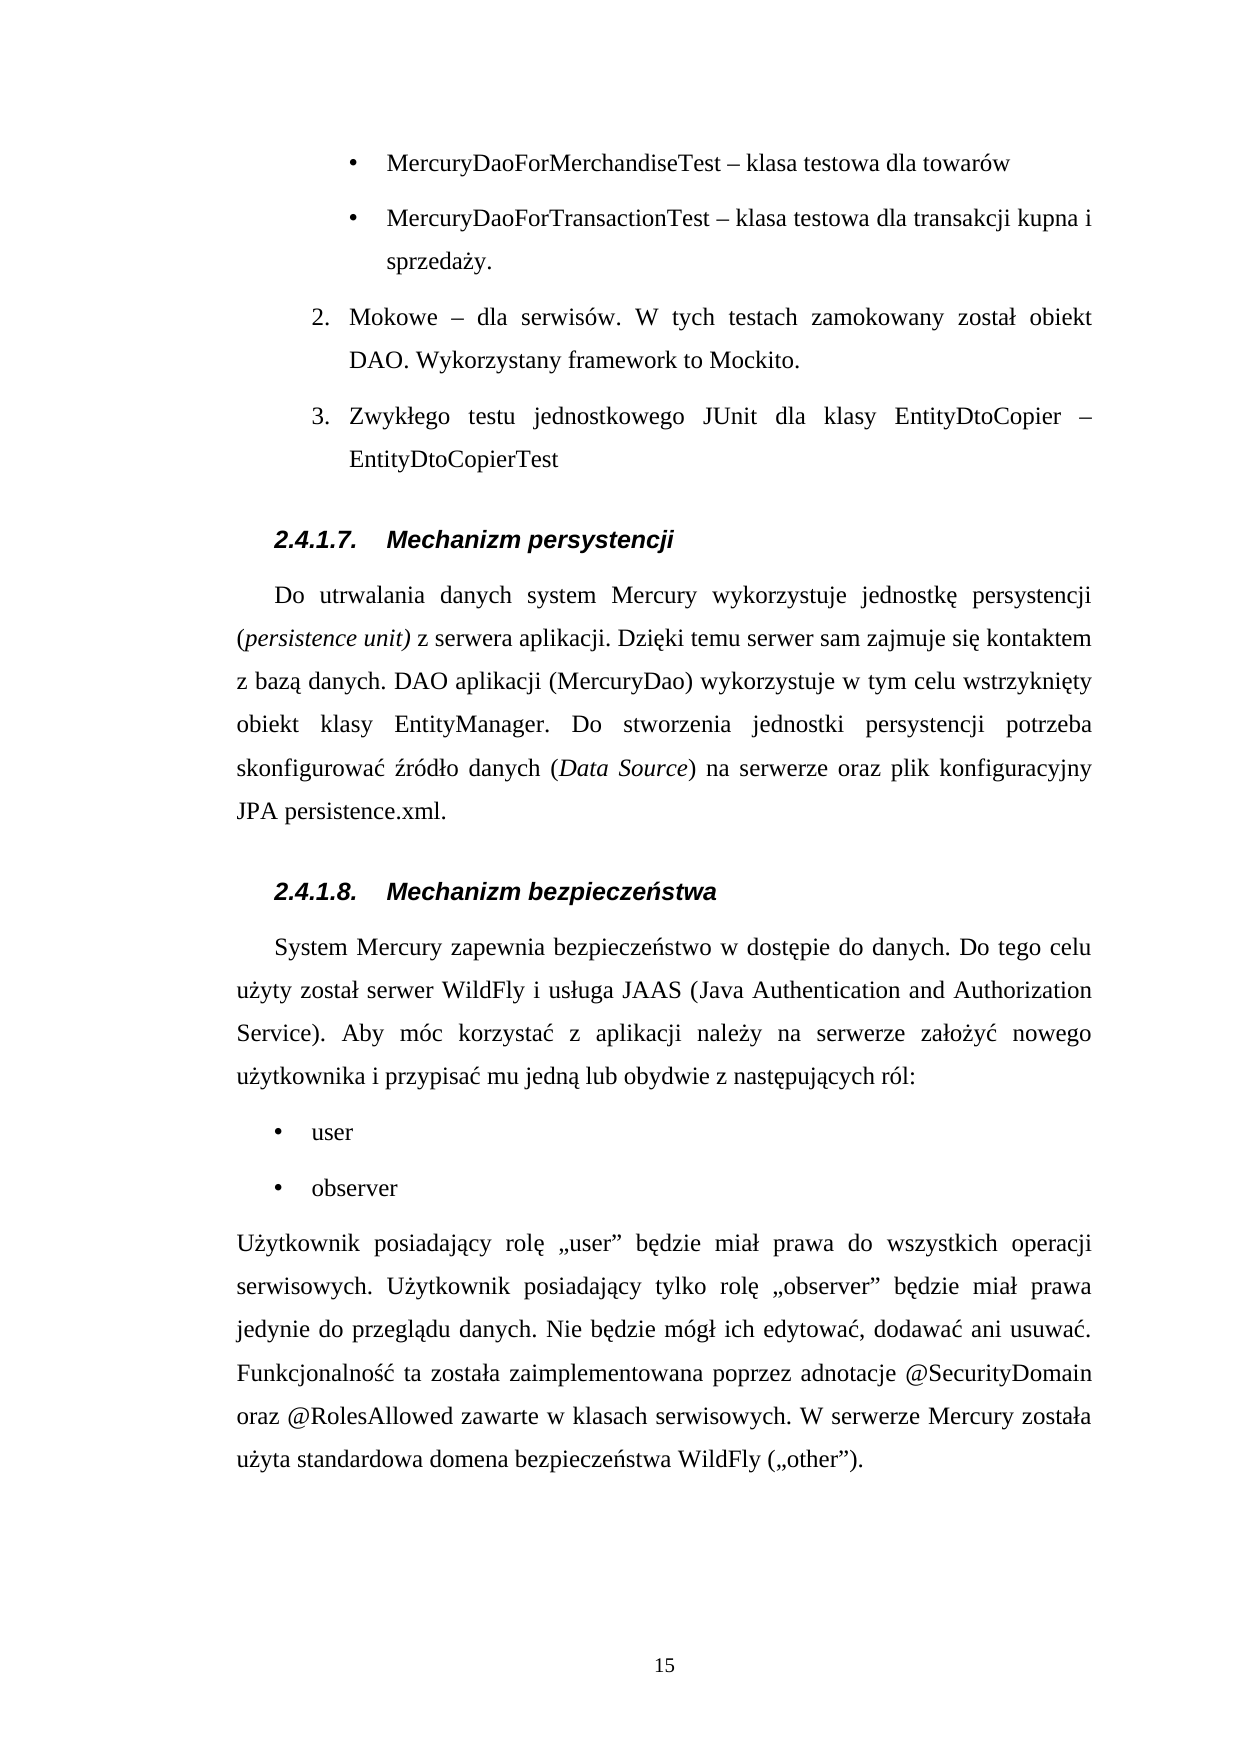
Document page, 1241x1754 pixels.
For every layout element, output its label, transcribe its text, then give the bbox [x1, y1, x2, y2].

text Do utrwalania danych system Mercury wykorzystuje jednostkę persystencji (persistence unit) z serwera aplikacji. Dzięki temu serwer sam zajmuje się kontaktem z bazą danych. DAO aplikacji (MercuryDao) wykorzystuje w tym celu wstrzyknięty obiekt klasy EntityManager. Do stworzenia jednostki persystencji potrzeba skonfigurować źródło danych (Data Source) na serwerze oraz plik konfiguracyjny JPA persistence.xml. [236, 580, 1092, 824]
list MercuryDaoForMerchandiseTest – klasa testowa dla towarów [349, 148, 1092, 176]
list Zwykłego testu jednostkowego JUnit dla klasy EntityDtoCopier – EntityDtoCopierTest [311, 401, 1092, 473]
text Użytkownik posiadający rolę „user” będzie miał prawa do wszystkich operacji serwisowych. Użytkownik posiadający tylko rolę „observer” będzie miał prawa jedynie do przeglądu danych. Nie będzie mógł ich edytować, dodawać ani usuwać. Funkcjonalność ta została zaimplementowana poprzez adnotacje @SecurityDomain oraz @RolesAllowed zawarte w klasach serwisowych. W serwerze Mercury została użyta standardowa domena bezpieczeństwa WildFly („other”). [236, 1228, 1092, 1473]
list user [274, 1117, 1092, 1146]
subtitle Mechanizm bezpieczeństwa [236, 876, 1092, 905]
list Mokowe – dla serwisów. W tych testach zamokowany został obiekt DAO. Wykorzystany framework to Mockito. [311, 302, 1092, 374]
text System Mercury zapewnia bezpieczeństwo w dostępie do danych. Do tego celu użyty został serwer WildFly i usługa JAAS (Java Authentication and Authorization Service). Aby móc korzystać z aplikacji należy na serwerze założyć nowego użytkownika i przypisać mu jedną lub obydwie z następujących ról: [236, 932, 1092, 1090]
subtitle Mechanizm persystencji [236, 524, 1092, 553]
list MercuryDaoForTransactionTest – klasa testowa dla transakcji kupna i sprzedaży. [349, 203, 1092, 275]
list observer [274, 1173, 1092, 1201]
